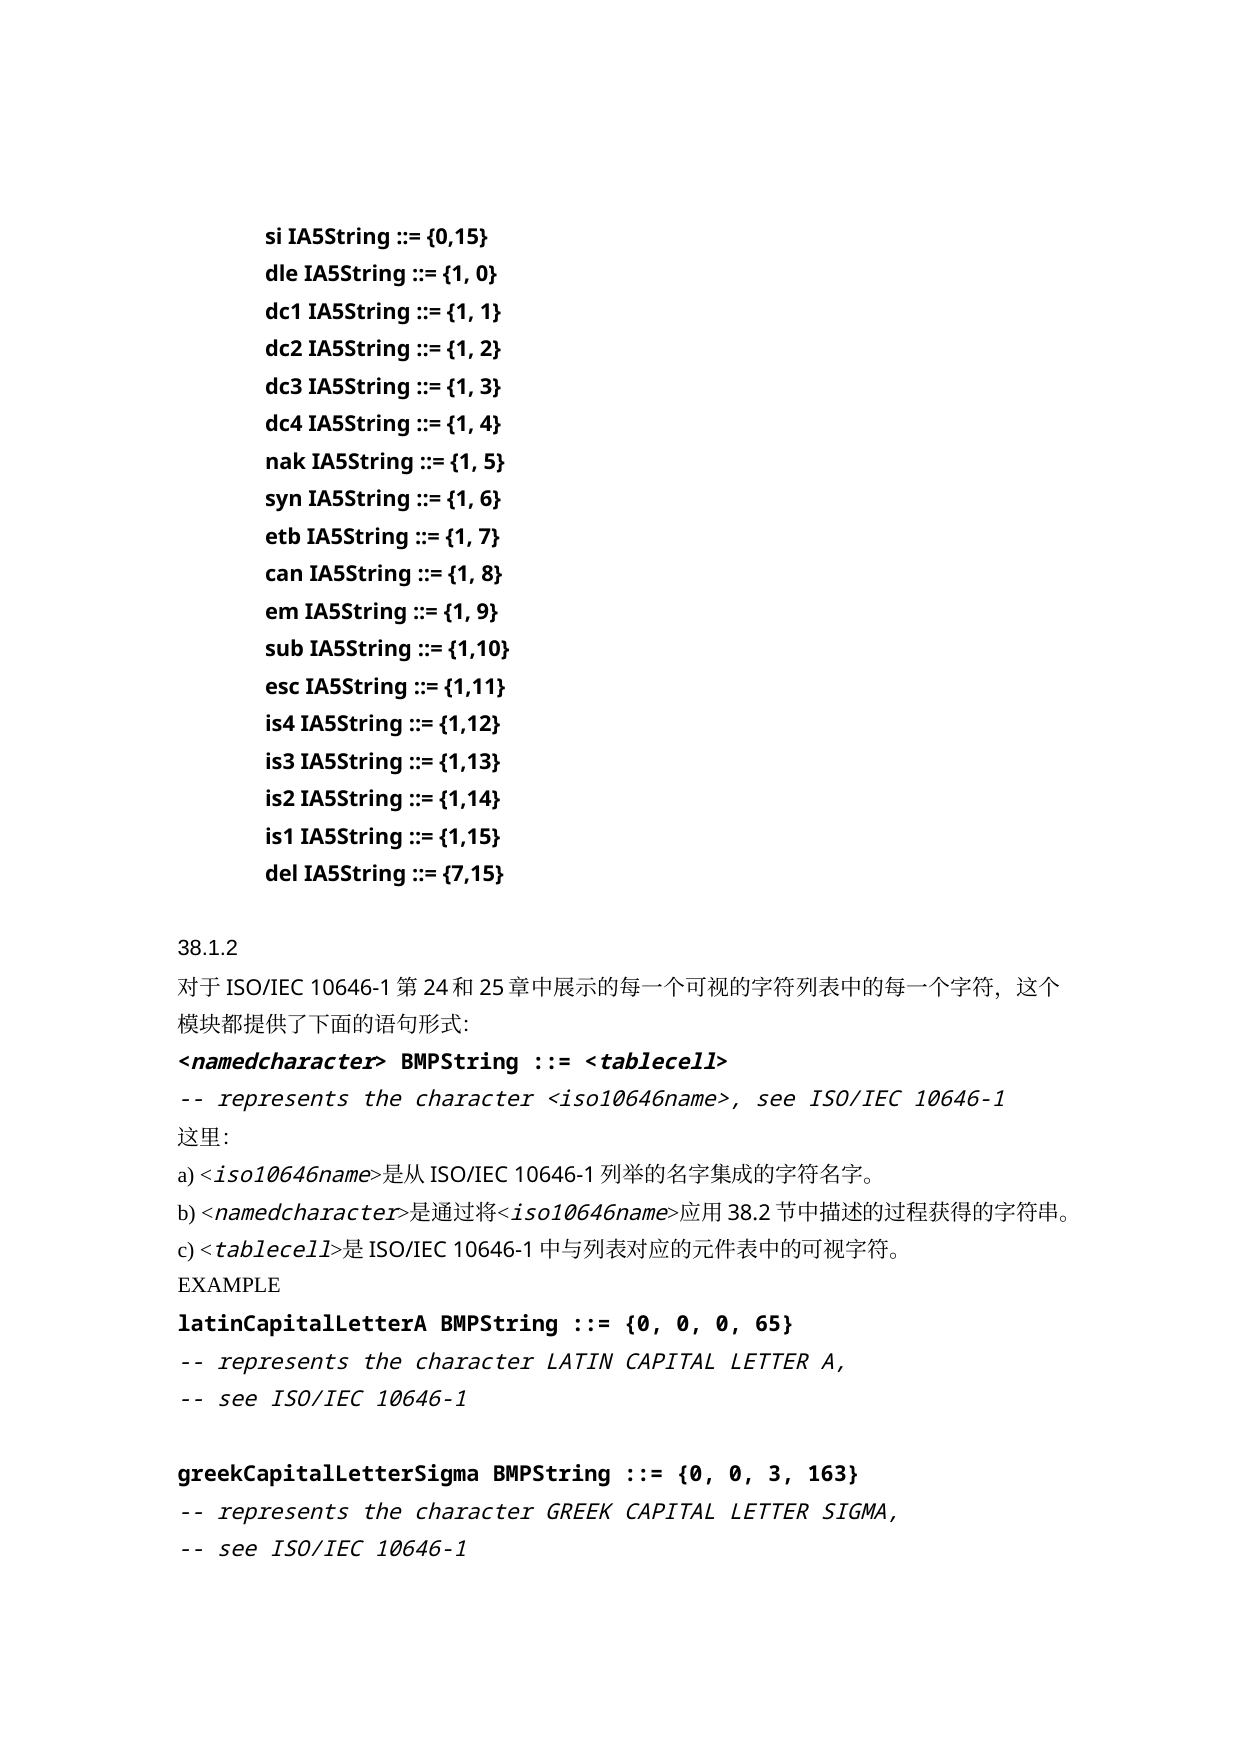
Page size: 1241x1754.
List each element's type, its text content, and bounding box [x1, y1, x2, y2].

text is2 IA5String ::= {1,14} [177, 779, 1063, 817]
text syn IA5String ::= {1, 6} [177, 479, 1063, 517]
text dle IA5String ::= {1, 0} [177, 254, 1063, 292]
subtitle 38.1.2 [177, 929, 1063, 967]
text em IA5String ::= {1, 9} [177, 592, 1063, 629]
text <namedcharacter> BMPString ::= <tablecell> [177, 1042, 1063, 1079]
text c) <tablecell>是ISO/IEC 10646-1中与列表对应的元件表中的可视字符。 [177, 1229, 1063, 1267]
text sub IA5String ::= {1,10} [177, 629, 1063, 667]
text b) <namedcharacter>是通过将<iso10646name>应用38.2节中描述的过程获得的字符串。 [177, 1192, 1063, 1229]
text nak IA5String ::= {1, 5} [177, 442, 1063, 479]
text greekCapitalLetterSigma BMPString ::= {0, 0, 3, 163} [177, 1454, 1063, 1492]
text can IA5String ::= {1, 8} [177, 554, 1063, 592]
text a) <iso10646name>是从ISO/IEC 10646-1列举的名字集成的字符名字。 [177, 1154, 1063, 1192]
text latinCapitalLetterA BMPString ::= {0, 0, 0, 65} [177, 1304, 1063, 1342]
text dc3 IA5String ::= {1, 3} [177, 367, 1063, 404]
text dc2 IA5String ::= {1, 2} [177, 329, 1063, 367]
text -- represents the character LATIN CAPITAL LETTER A, [177, 1342, 1063, 1379]
text dc4 IA5String ::= {1, 4} [177, 404, 1063, 442]
text -- see ISO/IEC 10646-1 [177, 1529, 1063, 1567]
text del IA5String ::= {7,15} [177, 854, 1063, 892]
text -- represents the character GREEK CAPITAL LETTER SIGMA, [177, 1492, 1063, 1529]
text si IA5String ::= {0,15} [177, 217, 1063, 254]
text EXAMPLE [177, 1267, 1063, 1304]
text -- represents the character <iso10646name>, see ISO/IEC 10646-1 [177, 1079, 1063, 1117]
text -- see ISO/IEC 10646-1 [177, 1379, 1063, 1417]
text is4 IA5String ::= {1,12} [177, 704, 1063, 742]
text is1 IA5String ::= {1,15} [177, 817, 1063, 854]
text 这里： [177, 1117, 1063, 1154]
text 对于ISO/IEC 10646-1第24和25章中展示的每一个可视的字符列表中的每一个字符，这个模块都提供了下面的语句形式： [177, 967, 1063, 1042]
text is3 IA5String ::= {1,13} [177, 742, 1063, 779]
text esc IA5String ::= {1,11} [177, 667, 1063, 704]
text etb IA5String ::= {1, 7} [177, 517, 1063, 554]
text dc1 IA5String ::= {1, 1} [177, 292, 1063, 329]
